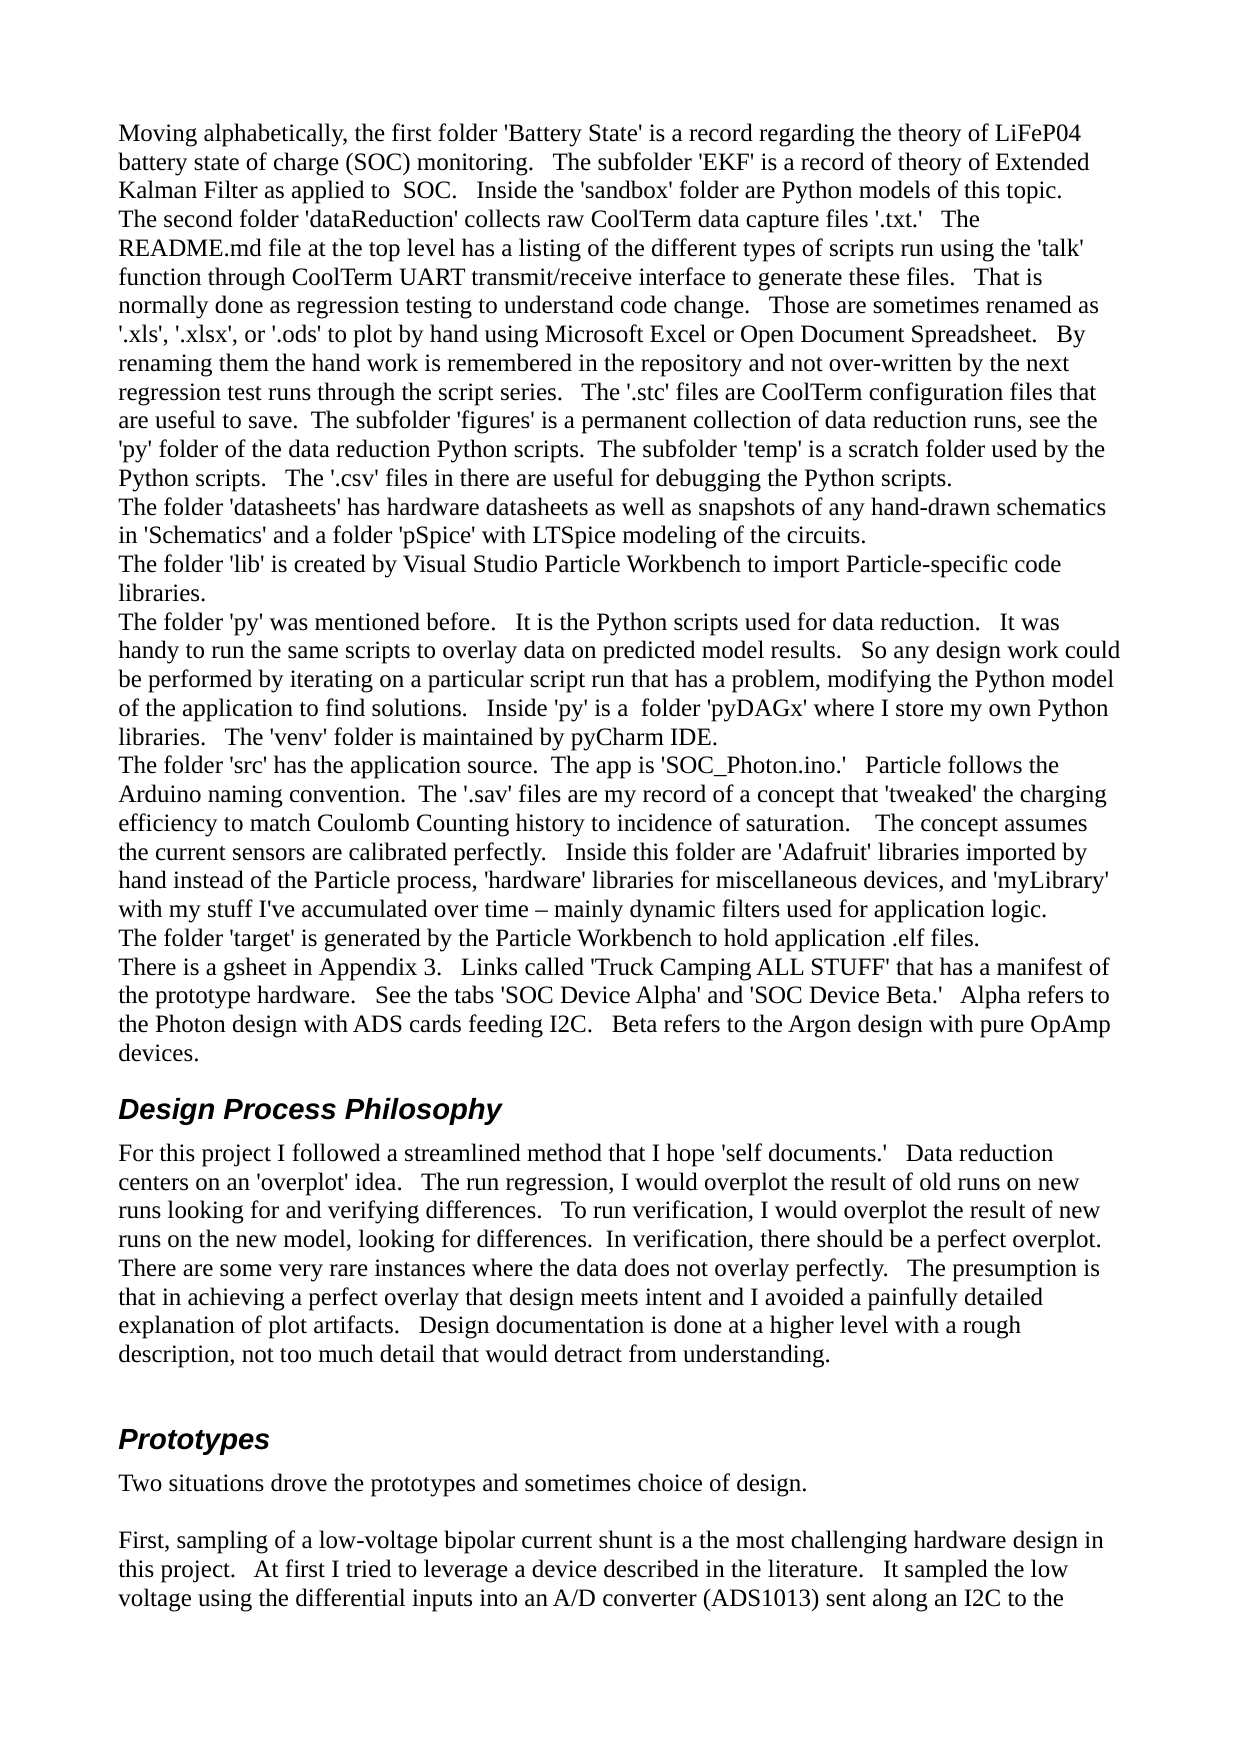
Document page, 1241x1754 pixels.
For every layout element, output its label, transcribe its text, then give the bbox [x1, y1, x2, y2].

text The folder 'py' was mentioned before. It is the Python scripts used for data reduction. It was handy to run the same scripts to overlay data on predicted model results. So any design work could be performed by iterating on a particular script run that has a problem, modifying the Python model of the application to find solutions. Inside 'py' is a folder 'pyDAGx' where I store my own Python libraries. The 'venv' folder is maintained by pyCharm IDE. [118, 607, 1122, 751]
text The second folder 'dataReduction' collects raw CoolTerm data capture files '.txt.' The README.md file at the top level has a listing of the different types of scripts run using the 'talk' function through CoolTerm UART transmit/receive interface to generate these files. That is normally done as regression testing to understand code change. Those are sometimes renamed as '.xls', '.xlsx', or '.ods' to plot by hand using Microsoft Excel or Open Document Spreadsheet. By renaming them the hand work is remembered in the repository and not over-written by the next regression test runs through the script series. The '.stc' files are CoolTerm configuration files that are useful to save. The subfolder 'figures' is a permanent collection of data reduction runs, see the 'py' folder of the data reduction Python scripts. The subfolder 'temp' is a scratch folder used by the Python scripts. The '.csv' files in there are useful for debugging the Python scripts. [118, 204, 1122, 492]
text Moving alphabetically, the first folder 'Battery State' is a record regarding the theory of LiFeP04 battery state of charge (SOC) monitoring. The subfolder 'EKF' is a record of theory of Extended Kalman Filter as applied to SOC. Inside the 'sandbox' folder are Python models of this topic. [118, 118, 1122, 204]
subtitle Design Process Philosophy [118, 1092, 1122, 1125]
text There is a gsheet in Appendix 3. Links called 'Truck Camping ALL STUFF' that has a manifest of the prototype hardware. See the tabs 'SOC Device Alpha' and 'SOC Device Beta.' Alpha refers to the Photon design with ADS cards feeding I2C. Beta refers to the Argon design with pure OpAmp devices. [118, 952, 1122, 1067]
text Two situations drove the prototypes and sometimes choice of design. [118, 1468, 1122, 1496]
subtitle Prototypes [118, 1422, 1122, 1455]
text The folder 'lib' is created by Visual Studio Particle Workbench to import Particle-specific code libraries. [118, 549, 1122, 607]
text The folder 'src' has the application source. The app is 'SOC_Photon.ino.' Particle follows the Arduino naming convention. The '.sav' files are my record of a concept that 'tweaked' the charging efficiency to match Coulomb Counting history to incidence of saturation. The concept assumes the current sensors are calibrated perfectly. Inside this folder are 'Adafruit' libraries imported by hand instead of the Particle process, 'hardware' libraries for miscellaneous devices, and 'myLibrary' with my stuff I've accumulated over time – mainly dynamic filters used for application logic. [118, 751, 1122, 923]
text The folder 'target' is generated by the Particle Workbench to hold application .elf files. [118, 923, 1122, 952]
text For this project I followed a streamlined method that I hope 'self documents.' Data reduction centers on an 'overplot' idea. The run regression, I would overplot the result of old runs on new runs looking for and verifying differences. To run verification, I would overplot the result of new runs on the new model, looking for differences. In verification, there should be a perfect overplot. There are some very rare instances where the data does not overlay perfectly. The presumption is that in achieving a perfect overlay that design meets intent and I avoided a painfully detailed explanation of plot artifacts. Design documentation is done at a higher level with a rough description, not too much detail that would detract from understanding. [118, 1138, 1122, 1368]
text First, sampling of a low-voltage bipolar current shunt is a the most challenging hardware design in this project. At first I tried to leverage a device described in the literature. It sampled the low voltage using the differential inputs into an A/D converter (ADS1013) sent along an I2C to the [118, 1525, 1122, 1611]
text The folder 'datasheets' has hardware datasheets as well as snapshots of any hand-drawn schematics in 'Schematics' and a folder 'pSpice' with LTSpice modeling of the circuits. [118, 492, 1122, 549]
